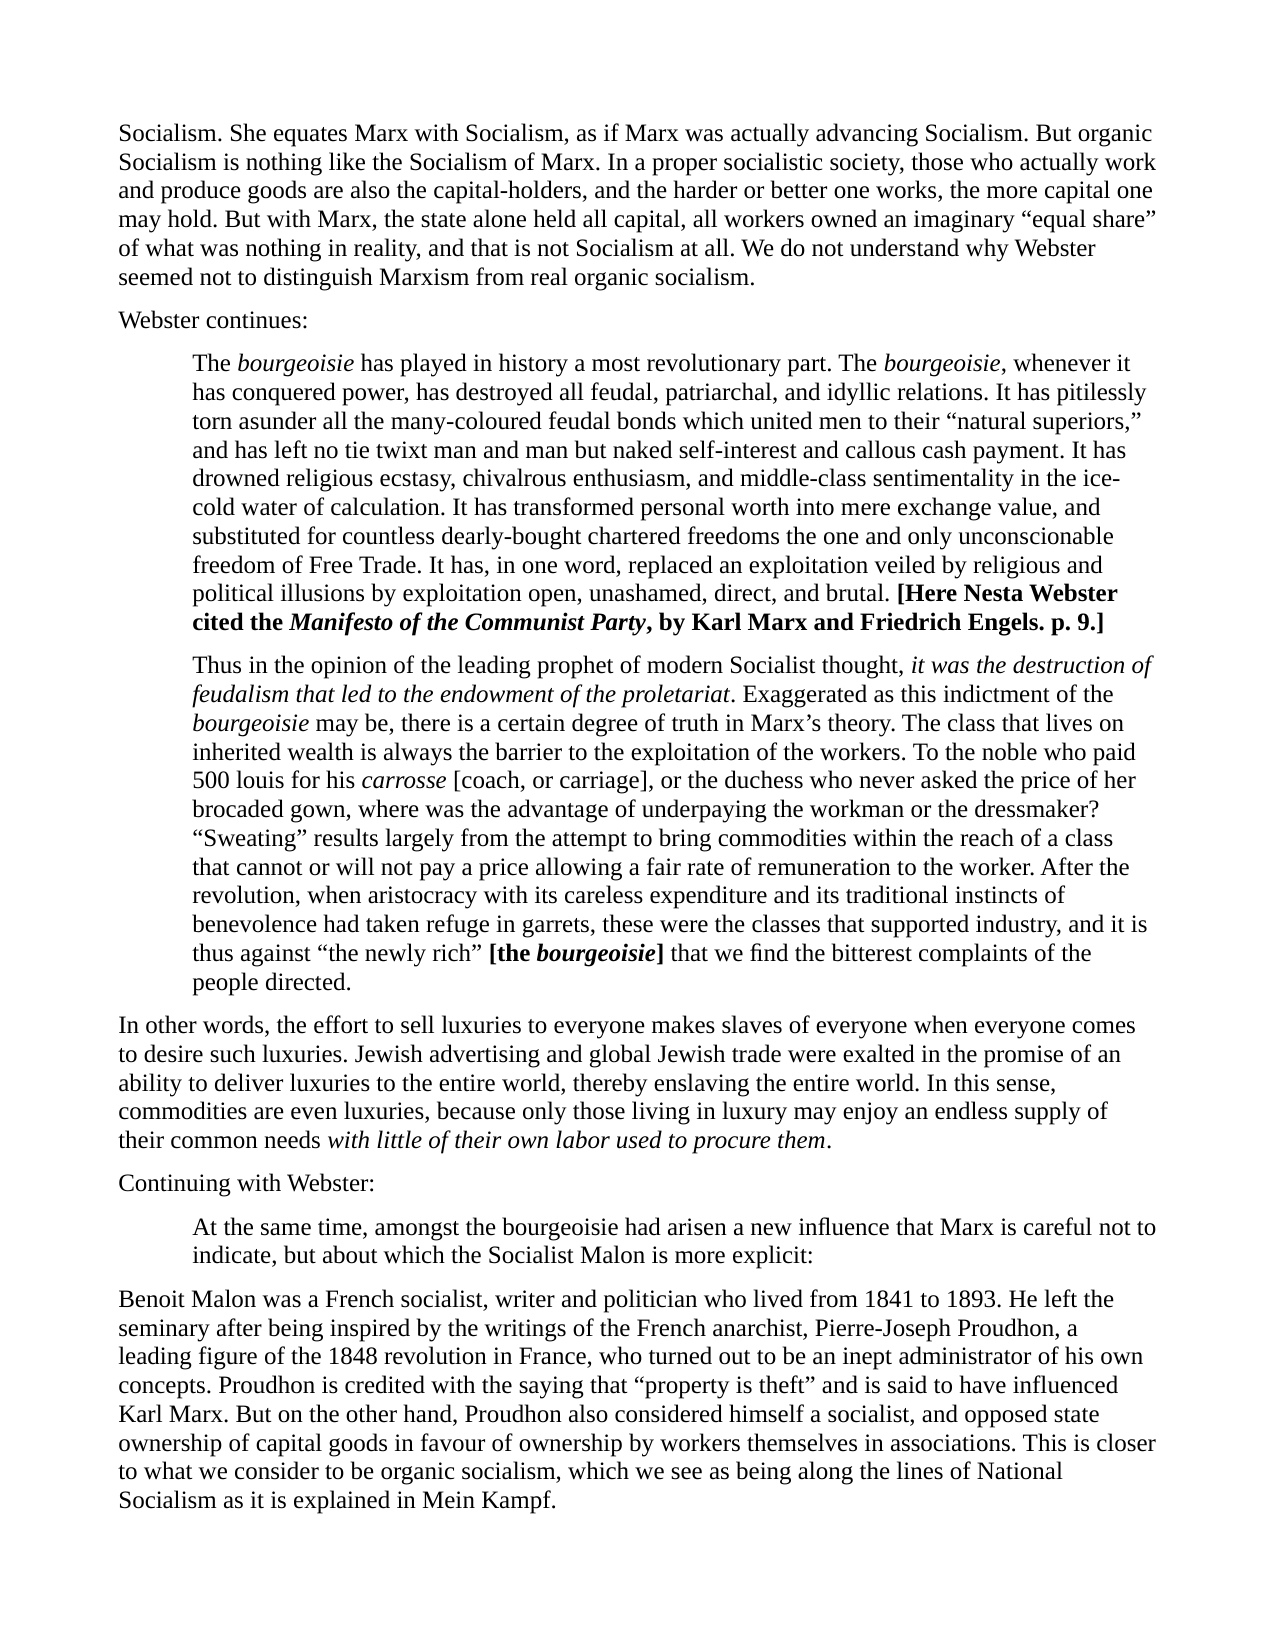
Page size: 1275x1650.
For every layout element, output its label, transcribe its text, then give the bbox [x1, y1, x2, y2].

text In other words, the effort to sell luxuries to everyone makes slaves of everyone when everyone comes to desire such luxuries. Jewish advertising and global Jewish trade were exalted in the promise of an ability to deliver luxuries to the entire world, thereby enslaving the entire world. In this sense, commodities are even luxuries, because only those living in luxury may enjoy an endless supply of their common needs with little of their own labor used to procure them. [118, 1010, 1157, 1154]
text Socialism. She equates Marx with Socialism, as if Marx was actually advancing Socialism. But organic Socialism is nothing like the Socialism of Marx. In a proper socialistic society, those who actually work and produce goods are also the capital-holders, and the harder or better one works, the more capital one may hold. But with Marx, the state alone held all capital, all workers owned an imaginary “equal share” of what was nothing in reality, and that is not Socialism at all. We do not understand why Webster seemed not to distinguish Marxism from real organic socialism. [118, 118, 1157, 291]
text At the same time, amongst the bourgeoisie had arisen a new inﬂuence that Marx is careful not to indicate, but about which the Socialist Malon is more explicit: [192, 1212, 1157, 1269]
text Webster continues: [118, 305, 1157, 334]
text Continuing with Webster: [118, 1168, 1157, 1197]
text Thus in the opinion of the leading prophet of modern Socialist thought, it was the destruction of feudalism that led to the endowment of the proletariat. Exaggerated as this indictment of the bourgeoisie may be, there is a certain degree of truth in Marx’s theory. The class that lives on inherited wealth is always the barrier to the exploitation of the workers. To the noble who paid 500 louis for his carrosse [coach, or carriage], or the duchess who never asked the price of her brocaded gown, where was the advantage of underpaying the workman or the dressmaker? “Sweating” results largely from the attempt to bring commodities within the reach of a class that cannot or will not pay a price allowing a fair rate of remuneration to the worker. After the revolution, when aristocracy with its careless expenditure and its traditional instincts of benevolence had taken refuge in garrets, these were the classes that supported industry, and it is thus against “the newly rich” [the bourgeoisie] that we ﬁnd the bitterest complaints of the people directed. [192, 651, 1157, 996]
text The bourgeoisie has played in history a most revolutionary part. The bourgeoisie, whenever it has conquered power, has destroyed all feudal, patriarchal, and idyllic relations. It has pitilessly torn asunder all the many-coloured feudal bonds which united men to their “natural superiors,” and has left no tie twixt man and man but naked self-interest and callous cash payment. It has drowned religious ecstasy, chivalrous enthusiasm, and middle-class sentimentality in the ice-cold water of calculation. It has transformed personal worth into mere exchange value, and substituted for countless dearly-bought chartered freedoms the one and only unconscionable freedom of Free Trade. It has, in one word, replaced an exploitation veiled by religious and political illusions by exploitation open, unashamed, direct, and brutal. [Here Nesta Webster cited the Manifesto of the Communist Party, by Karl Marx and Friedrich Engels. p. 9.] [192, 348, 1157, 636]
text Benoit Malon was a French socialist, writer and politician who lived from 1841 to 1893. He left the seminary after being inspired by the writings of the French anarchist, Pierre-Joseph Proudhon, a leading figure of the 1848 revolution in France, who turned out to be an inept administrator of his own concepts. Proudhon is credited with the saying that “property is theft” and is said to have influenced Karl Marx. But on the other hand, Proudhon also considered himself a socialist, and opposed state ownership of capital goods in favour of ownership by workers themselves in associations. This is closer to what we consider to be organic socialism, which we see as being along the lines of National Socialism as it is explained in Mein Kampf. [118, 1284, 1157, 1514]
